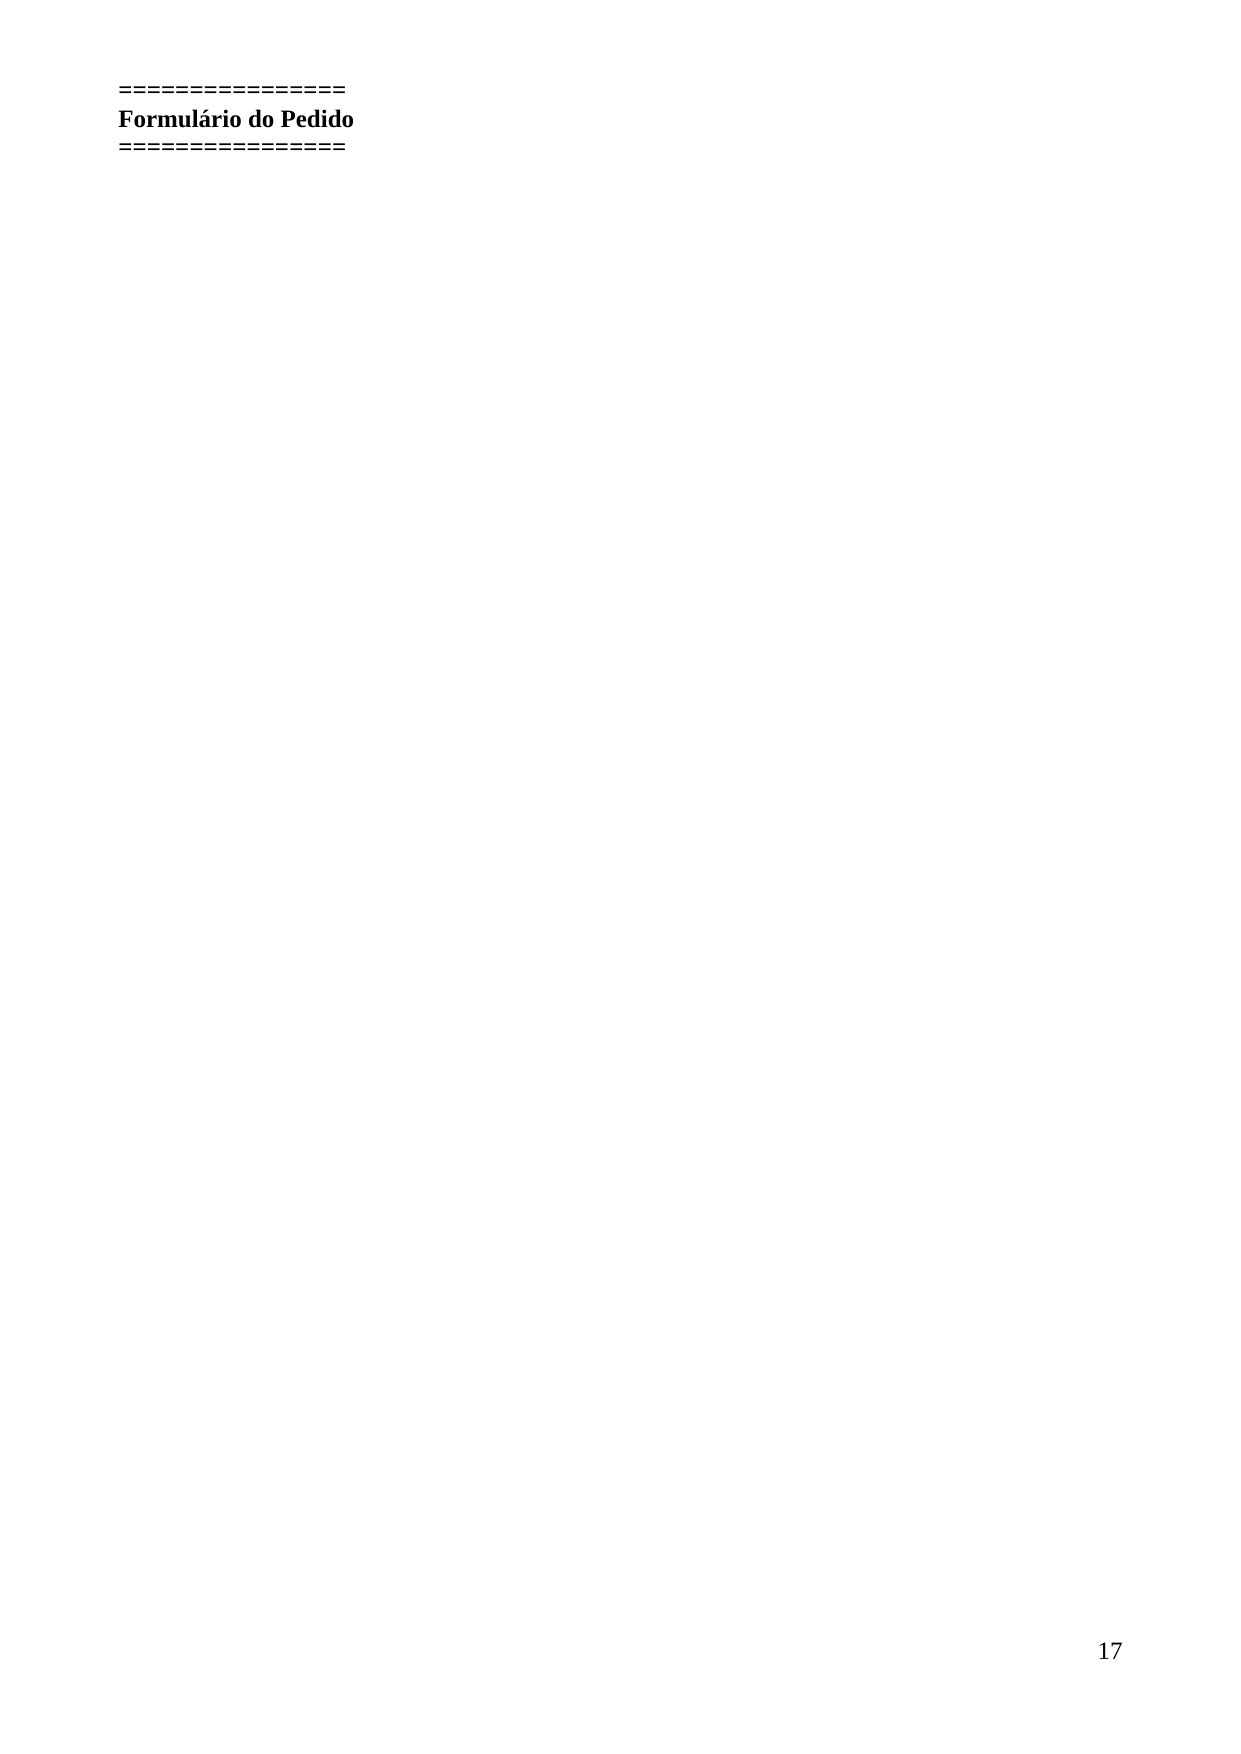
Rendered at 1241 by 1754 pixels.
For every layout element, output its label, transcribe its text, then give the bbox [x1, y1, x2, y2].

text ================ [118, 132, 1122, 161]
text Formulário do Pedido [118, 104, 1122, 132]
text ================ [118, 75, 1122, 104]
